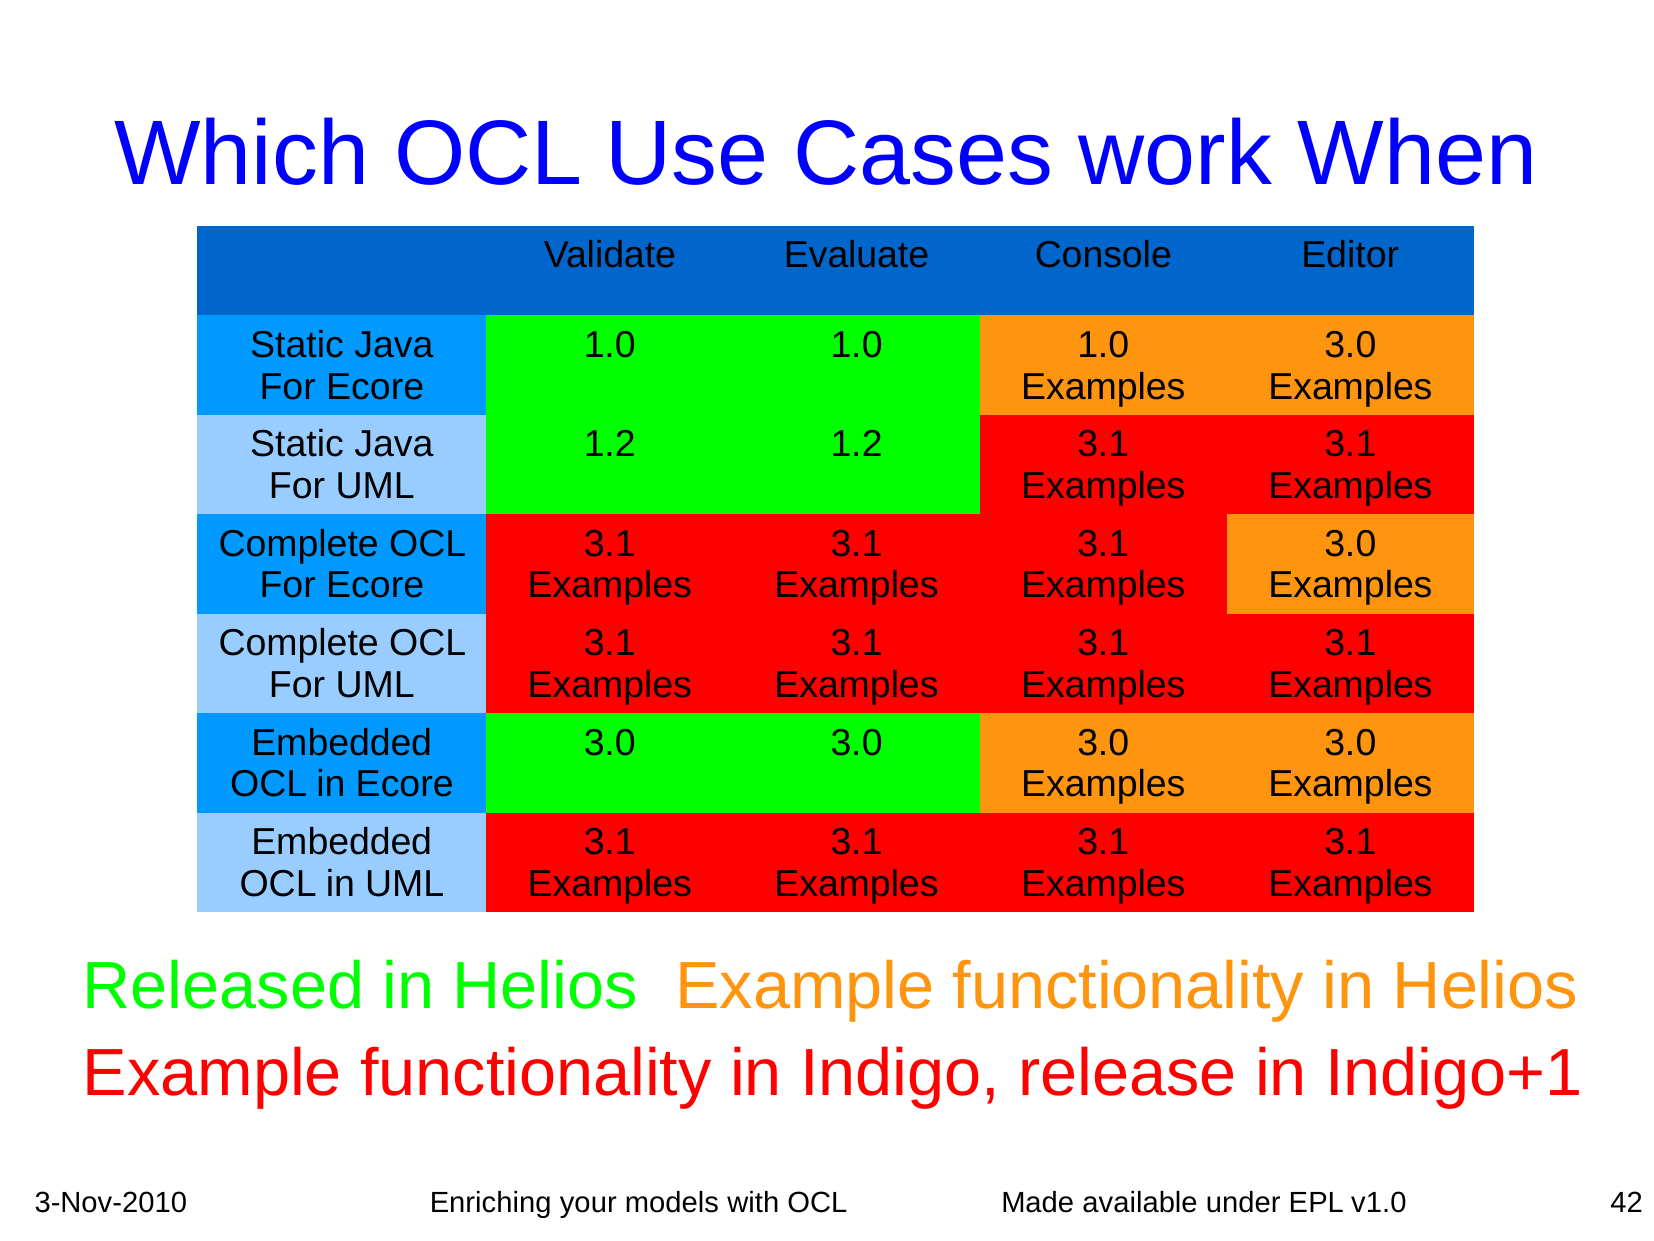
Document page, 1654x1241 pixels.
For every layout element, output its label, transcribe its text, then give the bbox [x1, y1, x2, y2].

table_cell 3.1 Examples [1227, 813, 1474, 912]
table_cell 3.0 Examples [1227, 713, 1474, 813]
table_cell 3.1 Examples [980, 813, 1227, 912]
table_cell 1.0 Examples [980, 315, 1227, 415]
table_cell 3.0 Examples [1227, 514, 1474, 614]
table_cell 3.1 Examples [486, 514, 733, 614]
table_cell 1.0 [486, 315, 733, 415]
table_cell 3.1 Examples [980, 514, 1227, 614]
table_header Editor [1227, 226, 1474, 315]
table_cell 3.0 Examples [1227, 315, 1474, 415]
table_cell 3.1 Examples [980, 415, 1227, 514]
table_cell 1.2 [486, 415, 733, 514]
table_cell 3.1 Examples [980, 614, 1227, 713]
table_header Validate [486, 226, 733, 315]
table_cell Static Java For Ecore [197, 315, 486, 415]
table_header Console [980, 226, 1227, 315]
table_cell Static Java For UML [197, 415, 486, 514]
table_cell 3.1 Examples [733, 813, 980, 912]
table_cell 3.1 Examples [733, 514, 980, 614]
table_cell 3.0 [486, 713, 733, 813]
table_cell 1.2 [733, 415, 980, 514]
table_cell 3.1 Examples [486, 813, 733, 912]
table_header [197, 226, 486, 315]
table_cell 3.1 Examples [733, 614, 980, 713]
table_cell Embedded OCL in Ecore [197, 713, 486, 813]
table_cell 3.1 Examples [1227, 415, 1474, 514]
table_cell 3.0 [733, 713, 980, 813]
table_cell Embedded OCL in UML [197, 813, 486, 912]
table_header Evaluate [733, 226, 980, 315]
table_cell 3.0 Examples [980, 713, 1227, 813]
title Which OCL Use Cases work When [82, 49, 1571, 257]
table_cell Complete OCL For UML [197, 614, 486, 713]
table_cell 3.1 Examples [1227, 614, 1474, 713]
table_cell 1.0 [733, 315, 980, 415]
table_cell Complete OCL For Ecore [197, 514, 486, 614]
table_cell 3.1 Examples [486, 614, 733, 713]
list Released in Helios Example functionality in Helios Example functionality in Indigo, release in Indigo+1 [82, 948, 1624, 1110]
